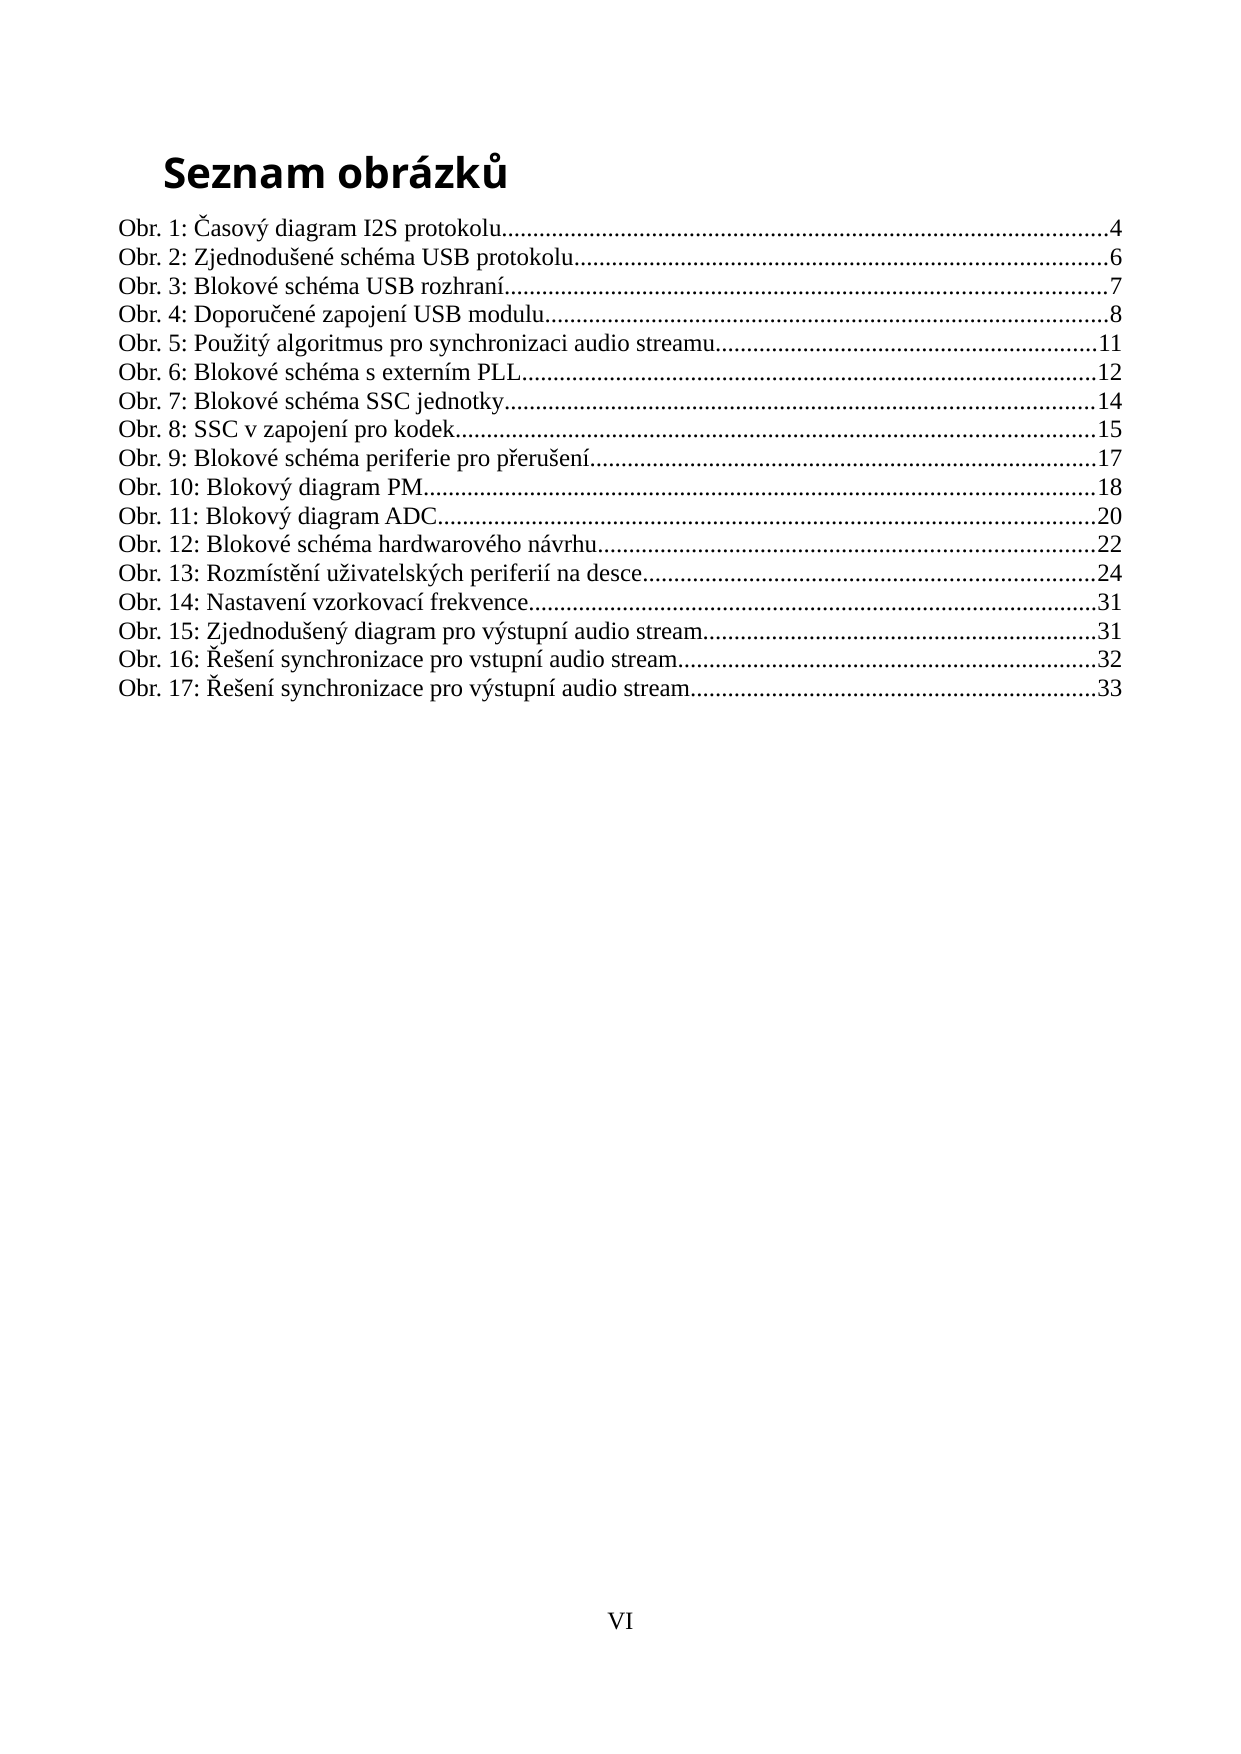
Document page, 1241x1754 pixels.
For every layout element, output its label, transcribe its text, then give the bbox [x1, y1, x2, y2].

text Obr. 12: Blokové schéma hardwarového návrhu 22 [118, 529, 1122, 558]
text Obr. 14: Nastavení vzorkovací frekvence 31 [118, 587, 1122, 616]
text Obr. 5: Použitý algoritmus pro synchronizaci audio streamu 11 [118, 328, 1122, 357]
text Obr. 6: Blokové schéma s externím PLL 12 [118, 357, 1122, 386]
text Obr. 3: Blokové schéma USB rozhraní 7 [118, 271, 1122, 299]
text Obr. 16: Řešení synchronizace pro vstupní audio stream 32 [118, 644, 1122, 673]
text Obr. 10: Blokový diagram PM 18 [118, 472, 1122, 501]
text Obr. 2: Zjednodušené schéma USB protokolu 6 [118, 242, 1122, 271]
text Obr. 7: Blokové schéma SSC jednotky 14 [118, 386, 1122, 414]
text Obr. 11: Blokový diagram ADC 20 [118, 501, 1122, 529]
text Obr. 8: SSC v zapojení pro kodek 15 [118, 414, 1122, 443]
text Obr. 4: Doporučené zapojení USB modulu 8 [118, 299, 1122, 328]
text Obr. 13: Rozmístění uživatelských periferií na desce 24 [118, 558, 1122, 587]
text Obr. 9: Blokové schéma periferie pro přerušení 17 [118, 443, 1122, 472]
text Obr. 15: Zjednodušený diagram pro výstupní audio stream 31 [118, 616, 1122, 644]
text Obr. 1: Časový diagram I2S protokolu 4 [118, 213, 1122, 242]
subtitle Seznam obrázků [118, 143, 1122, 201]
text Obr. 17: Řešení synchronizace pro výstupní audio stream 33 [118, 673, 1122, 702]
